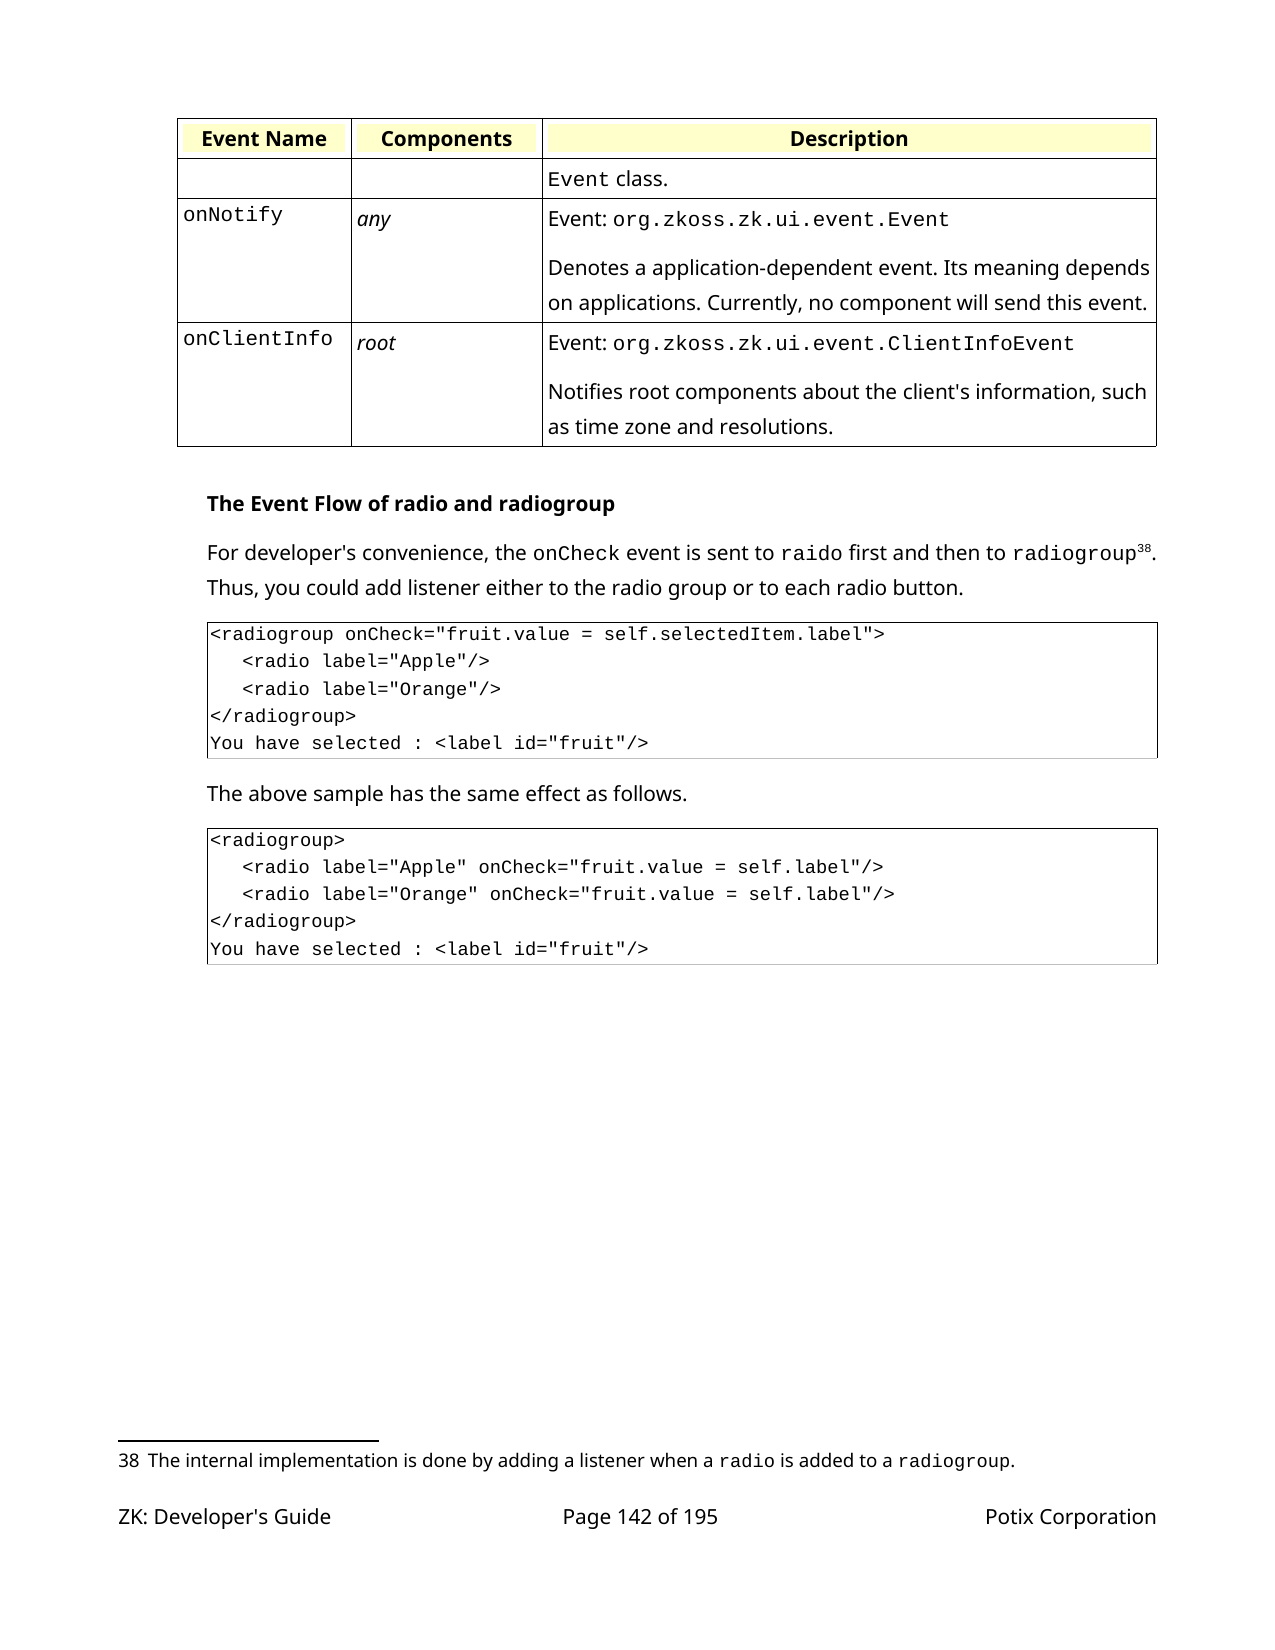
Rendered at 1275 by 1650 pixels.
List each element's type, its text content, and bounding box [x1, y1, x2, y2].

table_cell onNotify [178, 199, 351, 322]
subtitle The Event Flow of radio and radiogroup [207, 489, 1157, 517]
table_cell Event: org.zkoss.zk.ui.event.Event Denotes a application-dependent event. Its meaning depends on applications. Currently, no component will send this event. [543, 199, 1156, 322]
text <radiogroup onCheck="fruit.value = self.selectedItem.label"> [208, 623, 1157, 646]
table_header Event Name [178, 119, 351, 158]
table_cell root [352, 323, 542, 446]
table_cell Event: org.zkoss.zk.ui.event.ClientInfoEvent Notifies root components about the client's information, such as time zone and resolutions. [543, 323, 1156, 446]
table_cell any [352, 199, 542, 322]
text You have selected : <label id="fruit"/> [208, 936, 1157, 964]
text <radio label="Orange"/> [208, 677, 1157, 701]
text You have selected : <label id="fruit"/> [208, 731, 1157, 758]
text <radio label="Apple" onCheck="fruit.value = self.label"/> [208, 855, 1157, 879]
text <radio label="Orange" onCheck="fruit.value = self.label"/> [208, 882, 1157, 906]
text The above sample has the same effect as follows. [207, 779, 1157, 807]
table_cell onClientInfo [178, 323, 351, 446]
text <radio label="Apple"/> [208, 649, 1157, 674]
text <radiogroup> [208, 829, 1157, 852]
table_cell Event class. [543, 159, 1156, 198]
text For developer's convenience, the onCheck event is sent to raido first and then to radiogroup. Thus, you could add listener either to the radio group or to each radio button. [207, 538, 1157, 602]
text </radiogroup> [208, 704, 1157, 728]
table_cell [178, 159, 351, 198]
text </radiogroup> [208, 909, 1157, 933]
table_header Components [352, 119, 542, 158]
table_cell [352, 159, 542, 198]
table_header Description [543, 119, 1156, 158]
text The internal implementation is done by adding a listener when a radio is added to a radiogroup. [118, 1447, 1157, 1473]
